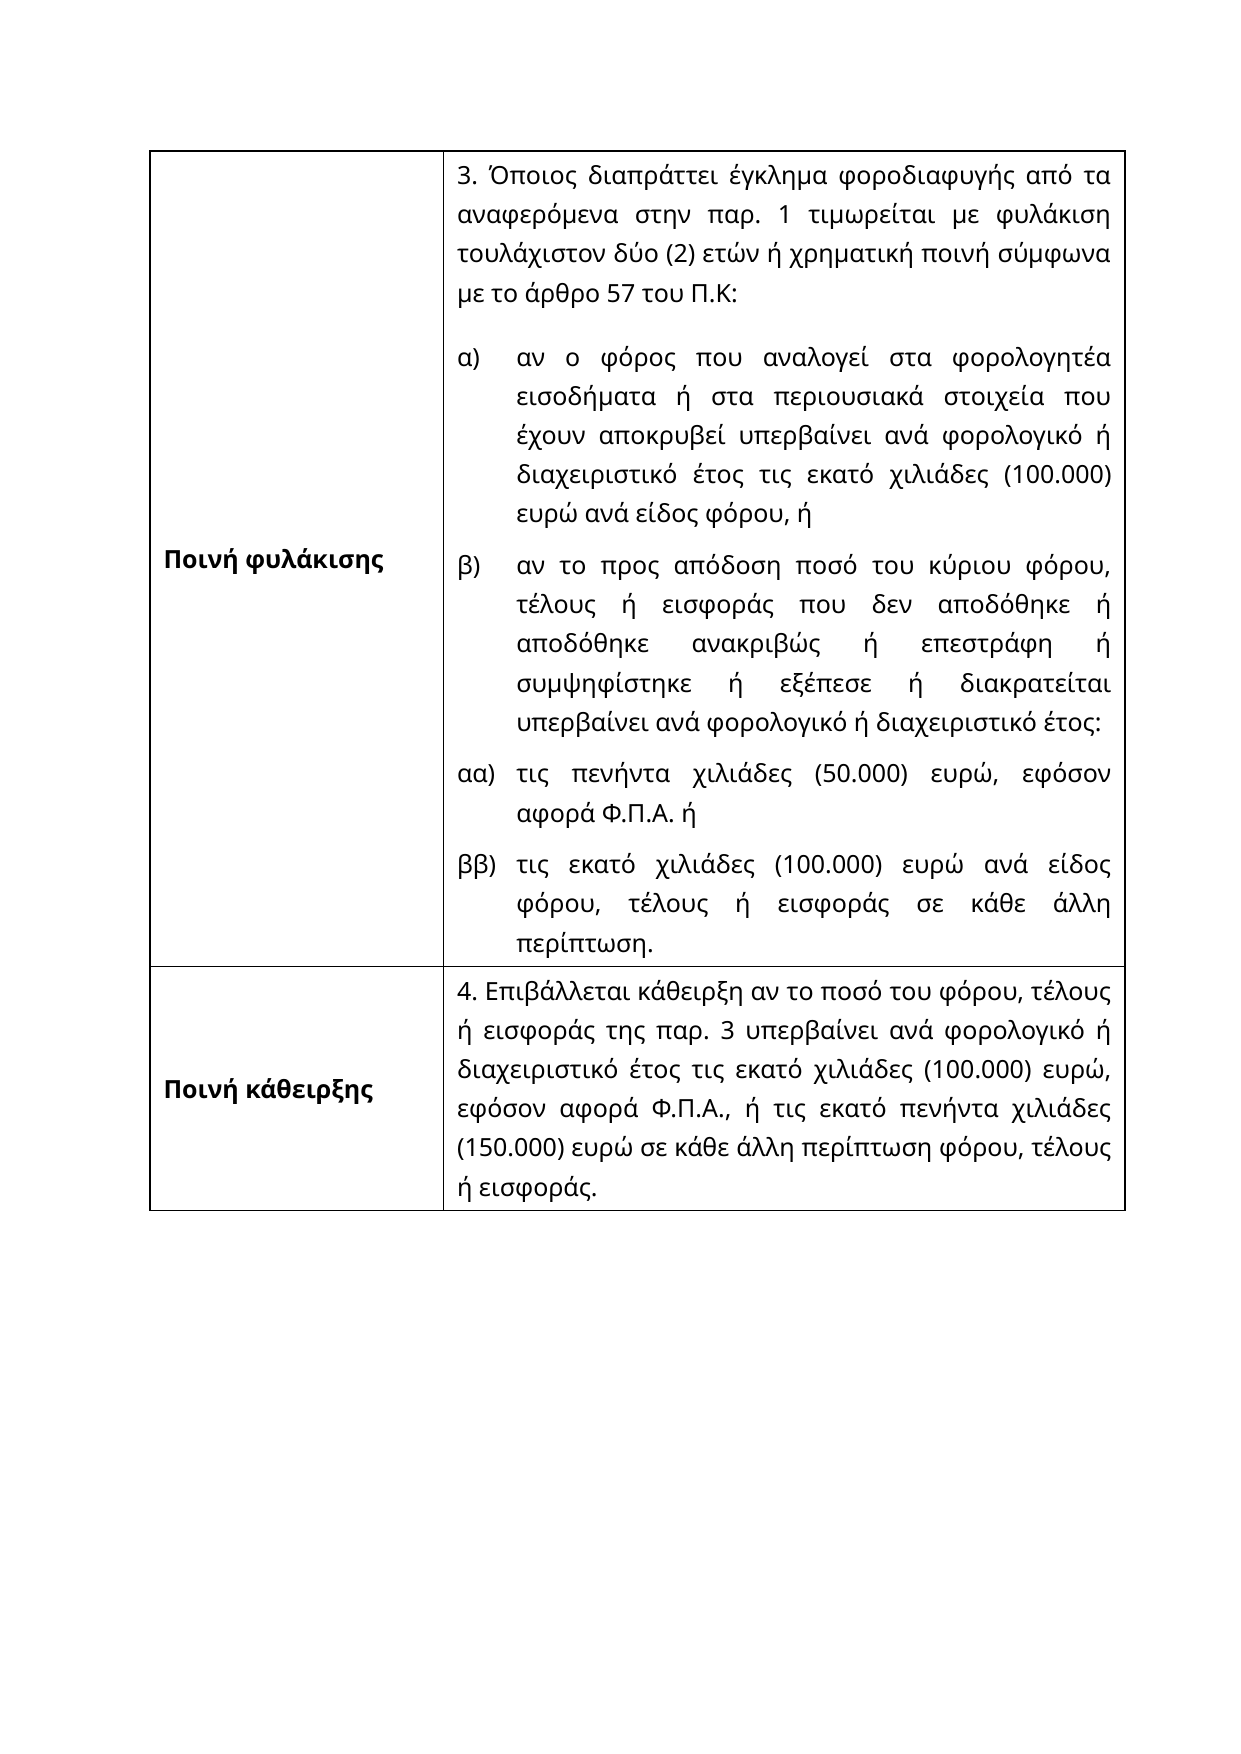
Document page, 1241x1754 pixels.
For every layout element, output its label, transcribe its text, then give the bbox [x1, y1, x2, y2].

table_cell Ποινή φυλάκισης [151, 152, 443, 966]
table_cell 4. Επιβάλλεται κάθειρξη αν το ποσό του φόρου, τέλους ή εισφοράς της παρ. 3 υπερβαίνει ανά φορολογικό ή διαχειριστικό έτος τις εκατό χιλιάδες (100.000) ευρώ, εφόσον αφορά Φ.Π.Α., ή τις εκατό πενήντα χιλιάδες (150.000) ευρώ σε κάθε άλλη περίπτωση φόρου, τέλους ή εισφοράς. [444, 967, 1124, 1209]
table_cell Ποινή κάθειρξης [151, 967, 443, 1209]
table_cell 3. Όποιος διαπράττει έγκλημα φοροδιαφυγής από τα αναφερόμενα στην παρ. 1 τιμωρείται με φυλάκιση τουλάχιστον δύο (2) ετών ή χρηματική ποινή σύμφωνα με το άρθρο 57 του Π.Κ: α) αν ο φόρος που αναλογεί στα φορολογητέα εισοδήματα ή στα περιουσιακά στοιχεία που έχουν αποκρυβεί υπερβαίνει ανά φορολογικό ή διαχειριστικό έτος τις εκατό χιλιάδες (100.000) ευρώ ανά είδος φόρου, ή β) αν το προς απόδοση ποσό του κύριου φόρου, τέλους ή εισφοράς που δεν αποδόθηκε ή αποδόθηκε ανακριβώς ή επεστράφη ή συμψηφίστηκε ή εξέπεσε ή διακρατείται υπερβαίνει ανά φορολογικό ή διαχειριστικό έτος: αα) τις πενήντα χιλιάδες (50.000) ευρώ, εφόσον αφορά Φ.Π.Α. ή ββ) τις εκατό χιλιάδες (100.000) ευρώ ανά είδος φόρου, τέλους ή εισφοράς σε κάθε άλλη περίπτωση. [444, 152, 1124, 966]
